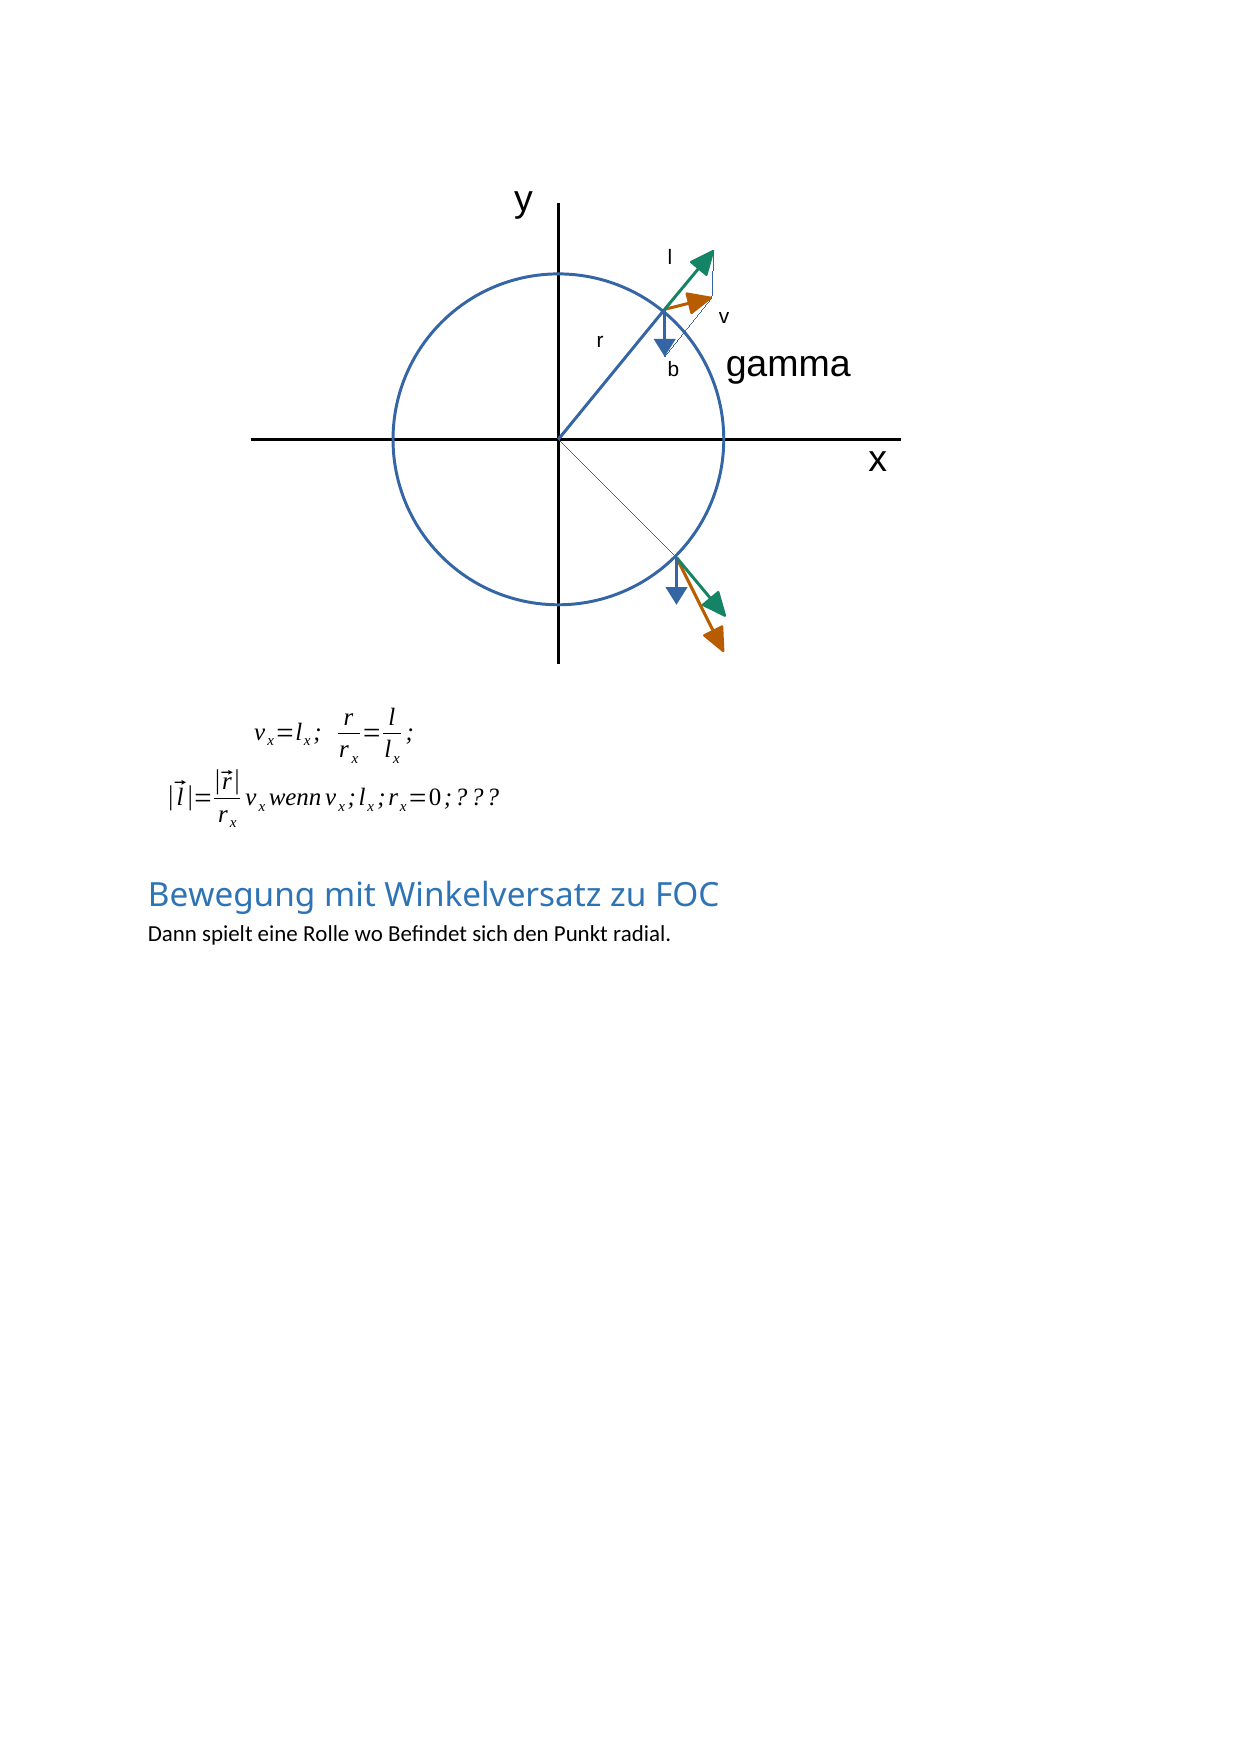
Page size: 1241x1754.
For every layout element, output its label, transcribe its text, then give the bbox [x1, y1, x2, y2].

text Dann spielt eine Rolle wo Befindet sich den Punkt radial. [148, 919, 1093, 948]
subtitle Bewegung mit Winkelversatz zu FOC [148, 871, 1093, 916]
